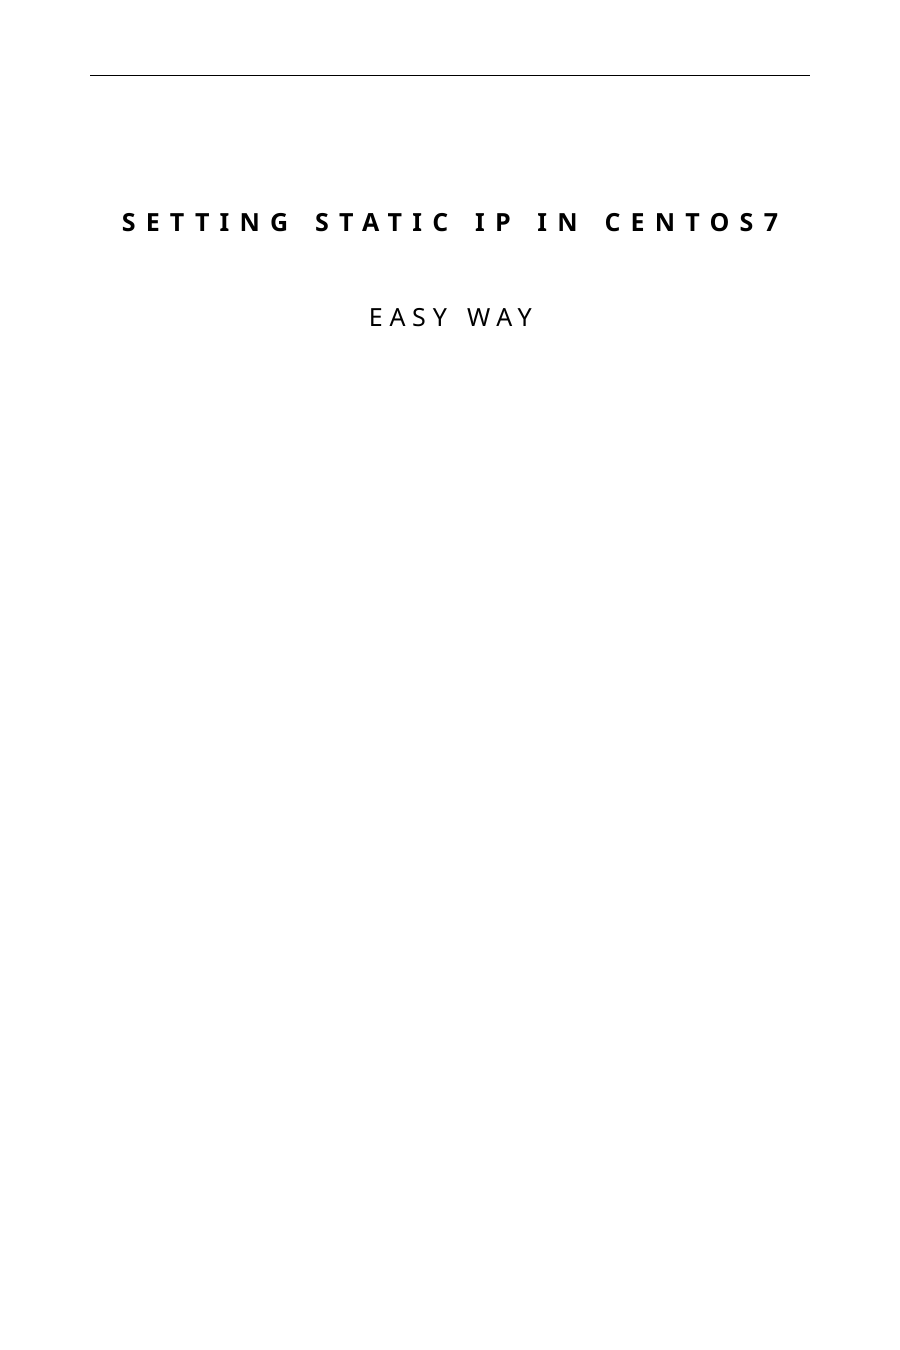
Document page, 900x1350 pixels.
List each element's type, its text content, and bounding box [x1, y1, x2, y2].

subtitle SETTING STATIC IP IN CENTOS7 [90, 205, 810, 239]
subtitle EASY WAY [90, 299, 810, 333]
